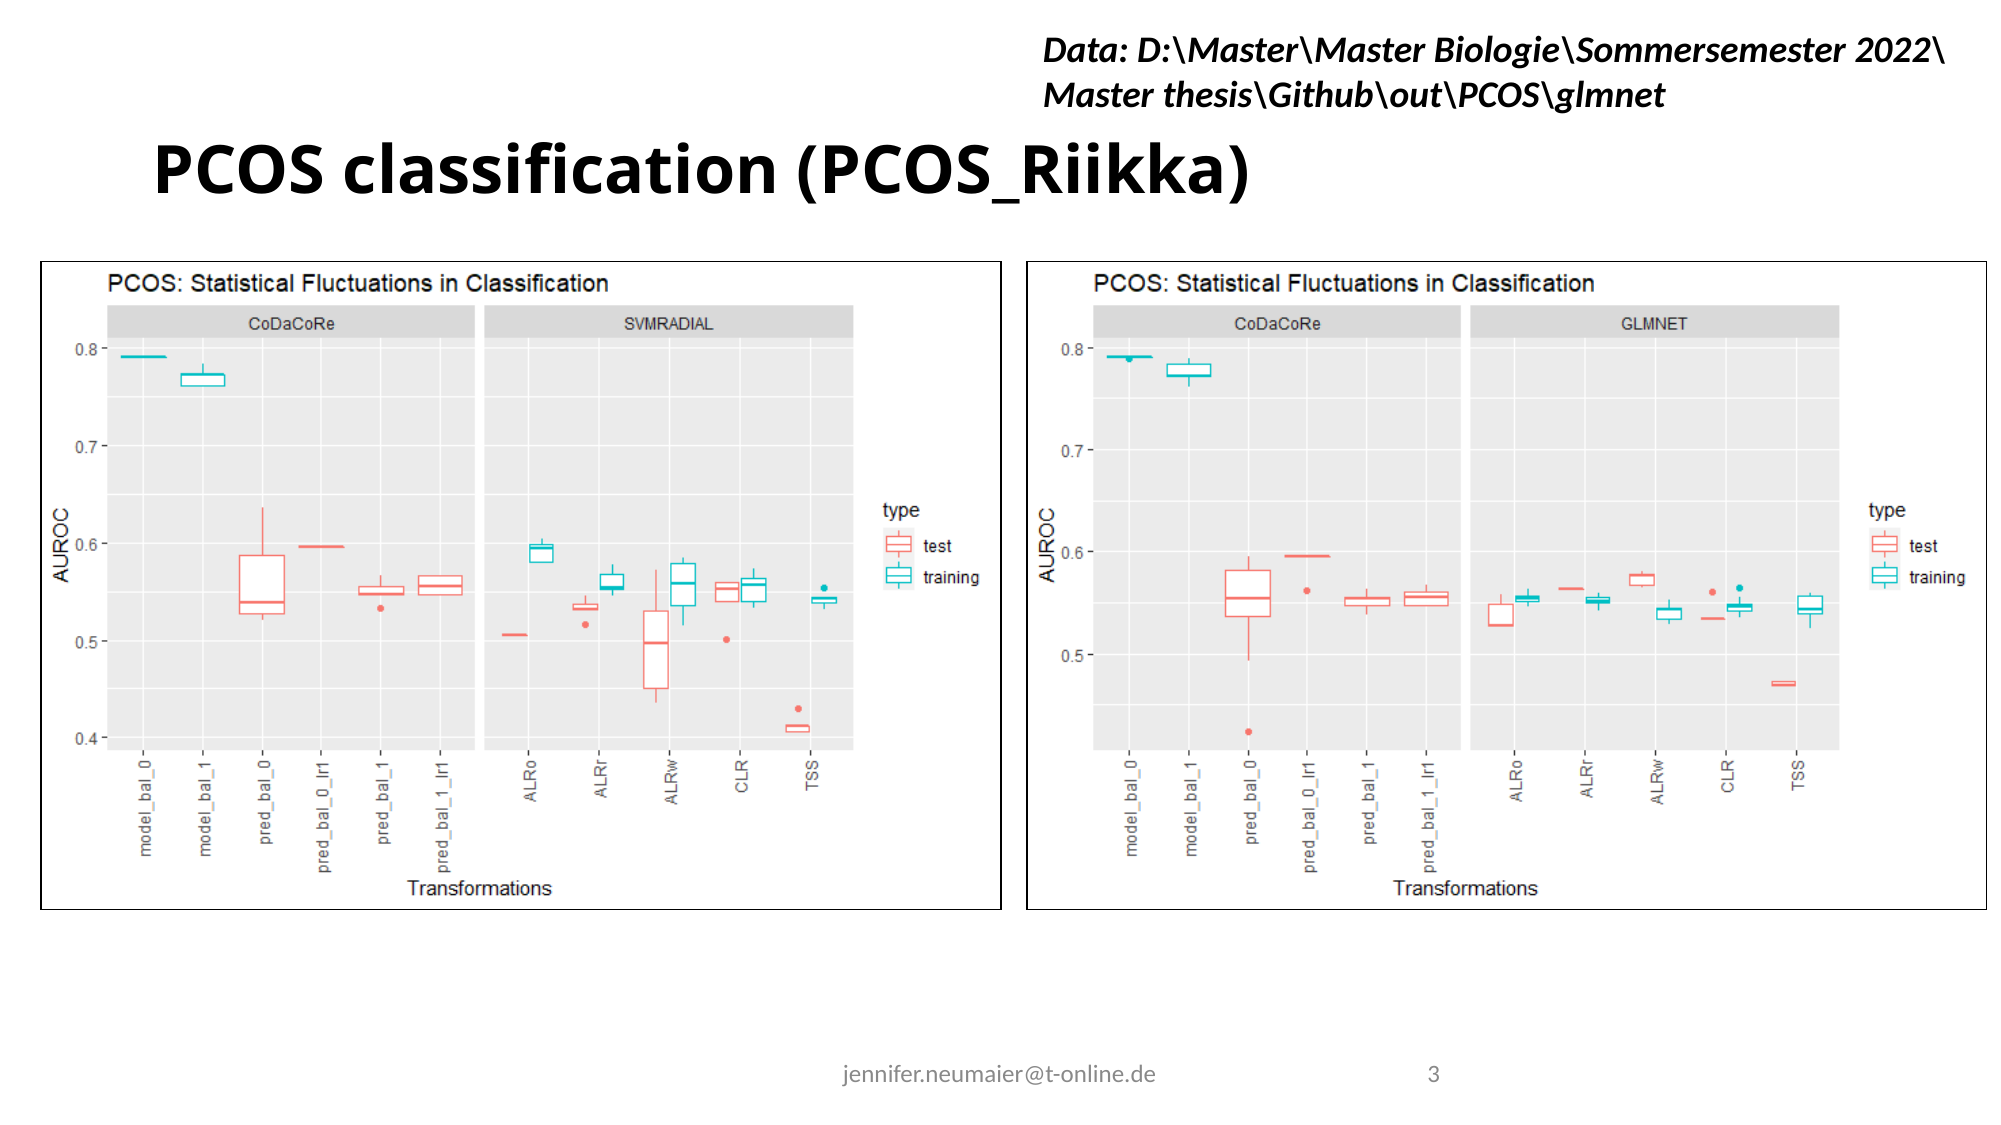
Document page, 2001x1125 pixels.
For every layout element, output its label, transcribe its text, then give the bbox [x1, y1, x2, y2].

picture [41, 262, 1000, 909]
picture [1027, 262, 1986, 909]
text_box [1412, 1042, 1863, 1103]
text_box Data: D:\Master\Master Biologie\Sommersemester 2022\Master thesis\Github\out\PCOS\glmnet [1027, 17, 2000, 124]
text_box jennifer.neumaier@t-online.de [662, 1042, 1338, 1103]
title PCOS classification (PCOS_Riikka) [137, 59, 1863, 278]
